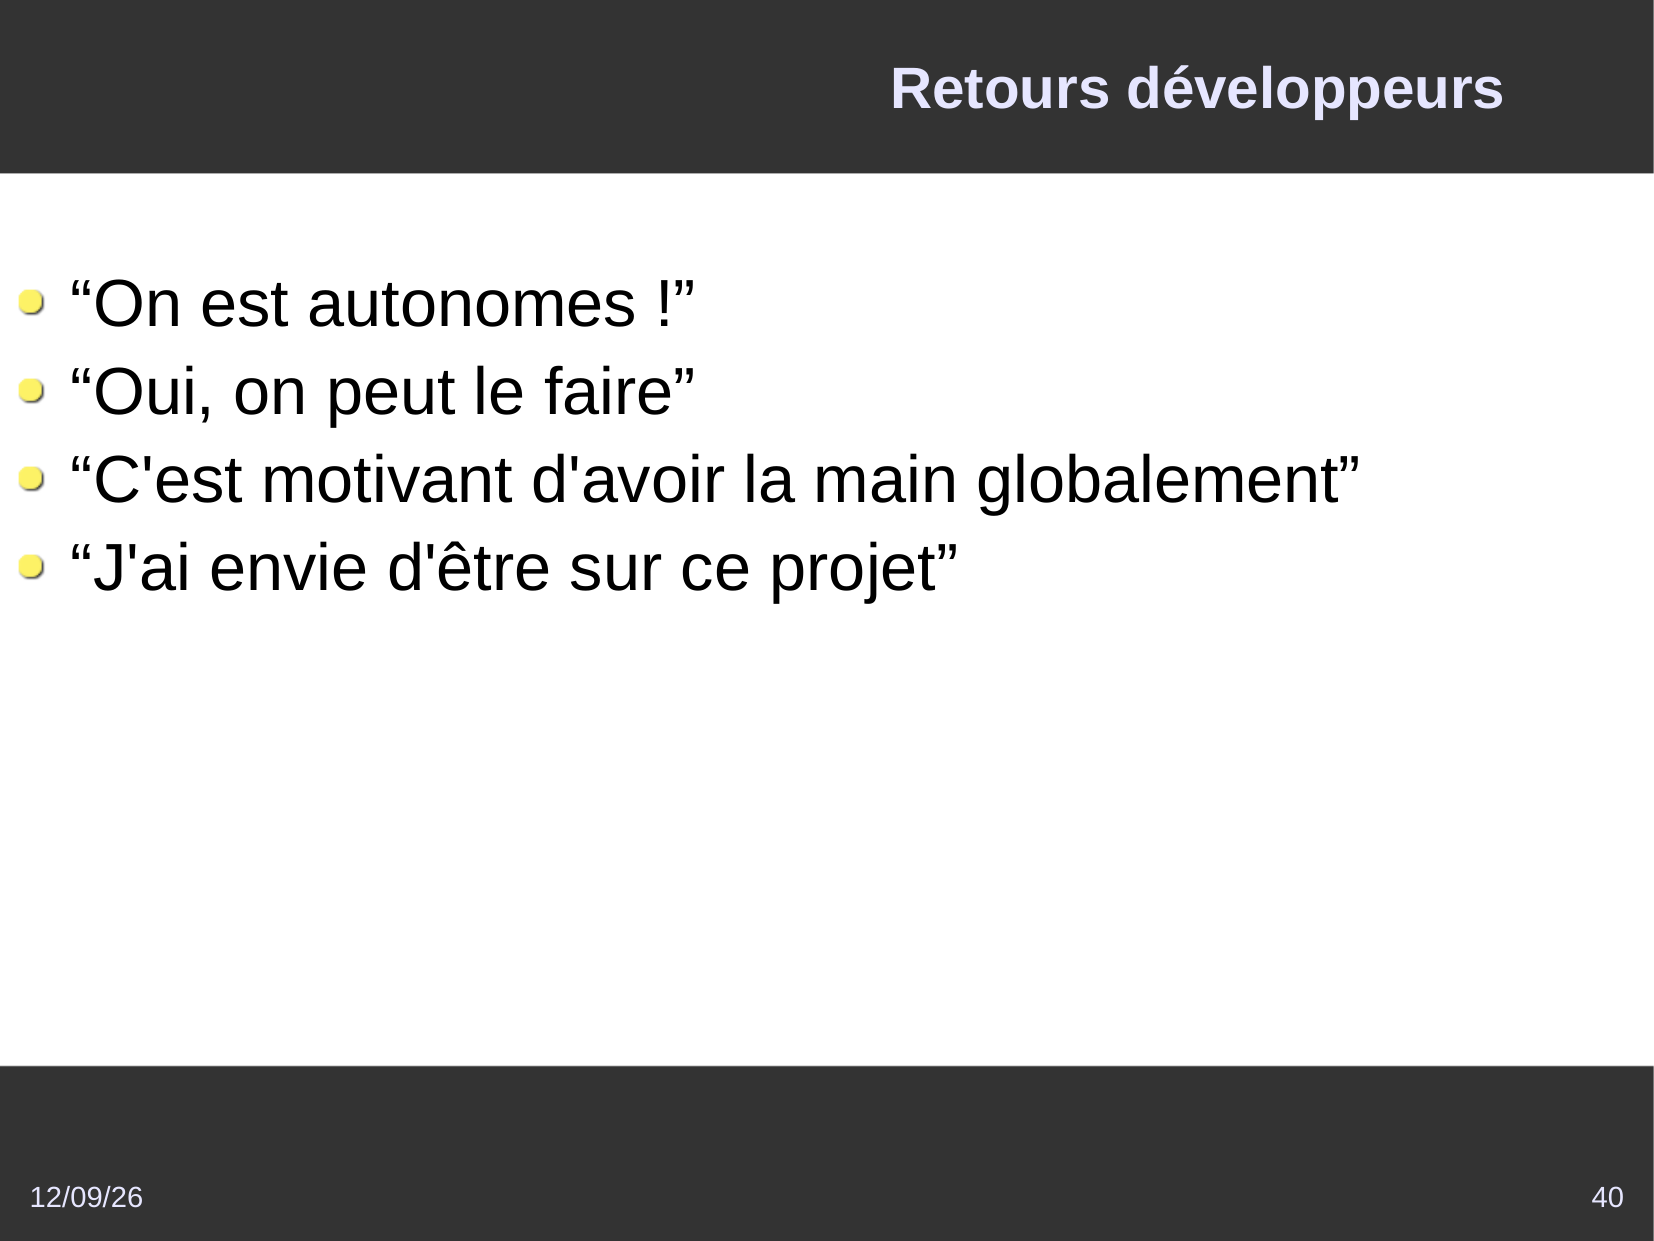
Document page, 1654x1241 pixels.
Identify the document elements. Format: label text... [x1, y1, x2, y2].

picture [0, 0, 1654, 1241]
title Retours développeurs [29, 0, 1506, 178]
list “On est autonomes !” “Oui, on peut le faire” “C'est motivant d'avoir la main globalement” “J'ai envie d'être sur ce projet” [0, 265, 1477, 606]
